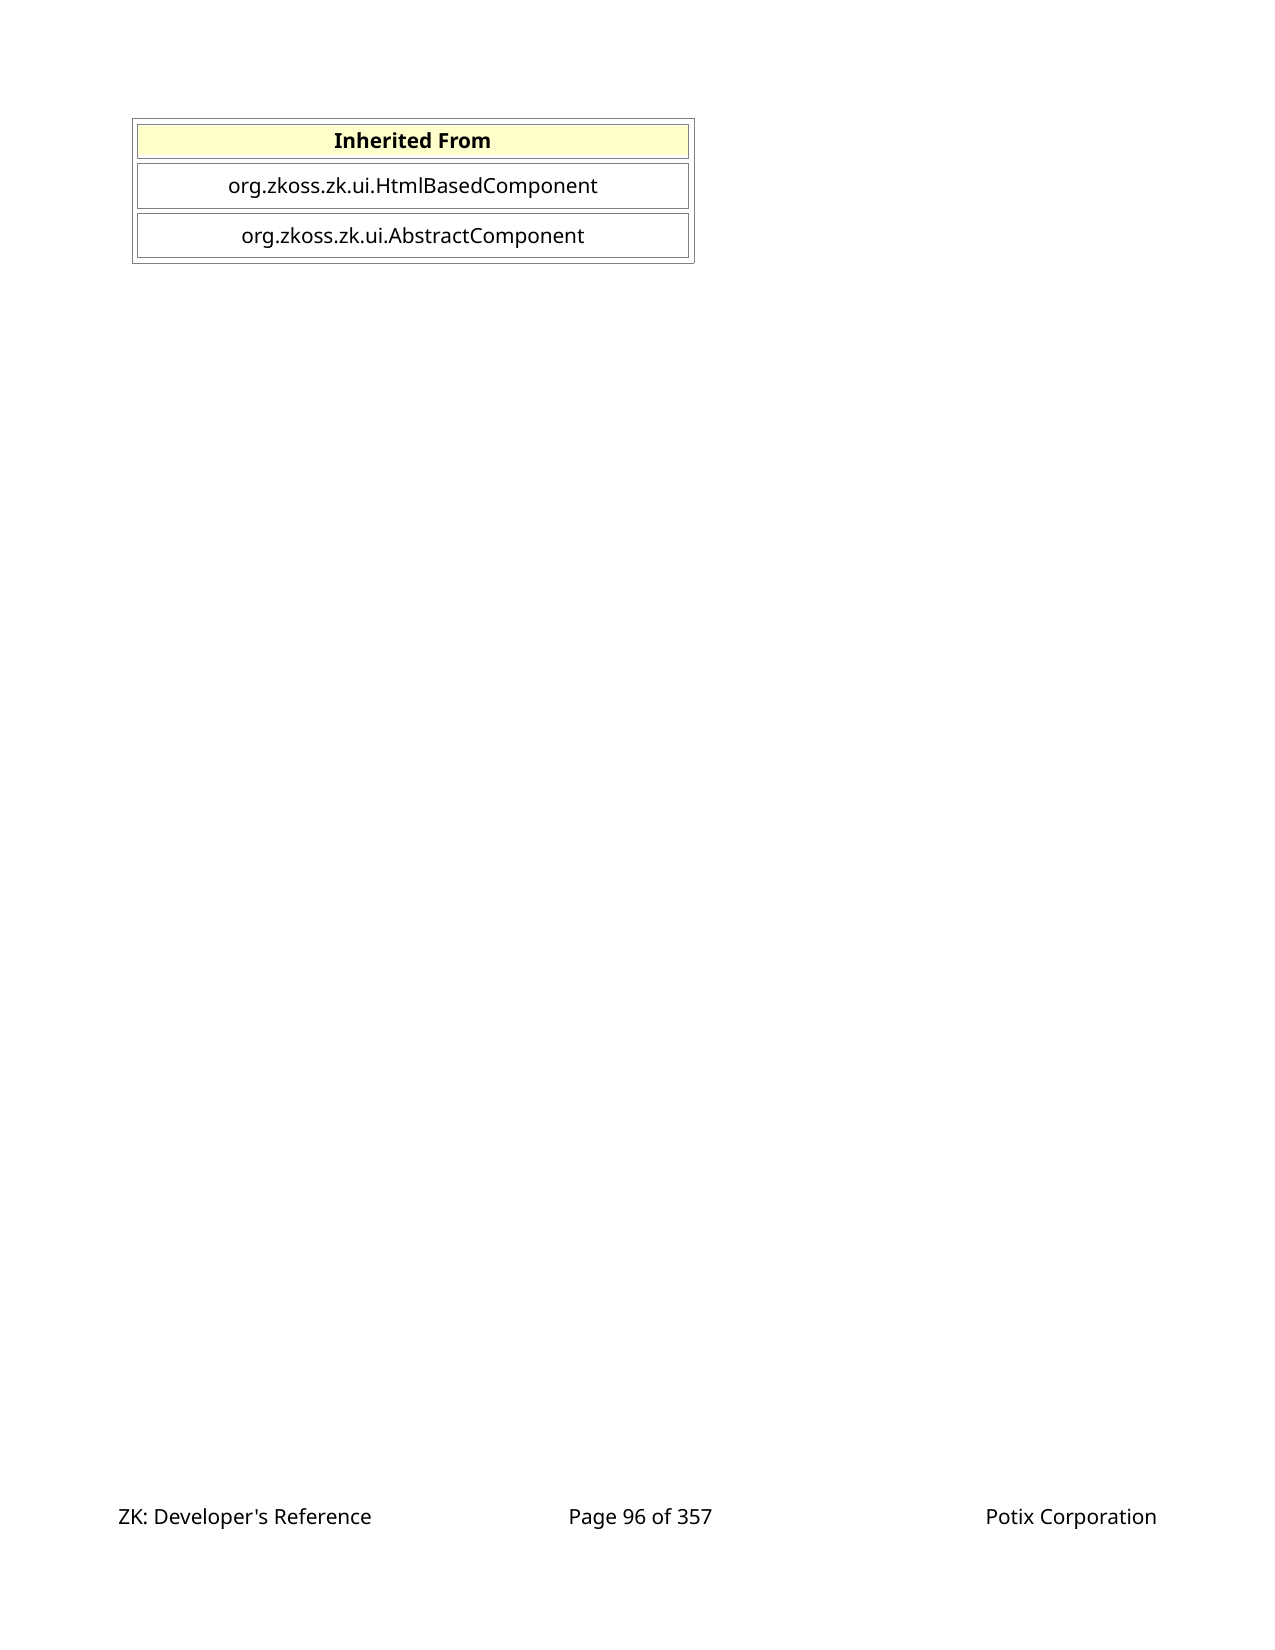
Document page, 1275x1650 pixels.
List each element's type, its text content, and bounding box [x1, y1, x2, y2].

table_cell org.zkoss.zk.ui.HtmlBasedComponent [134, 158, 691, 207]
table_cell org.zkoss.zk.ui.AbstractComponent [134, 208, 691, 257]
table_header Inherited From [134, 119, 691, 158]
